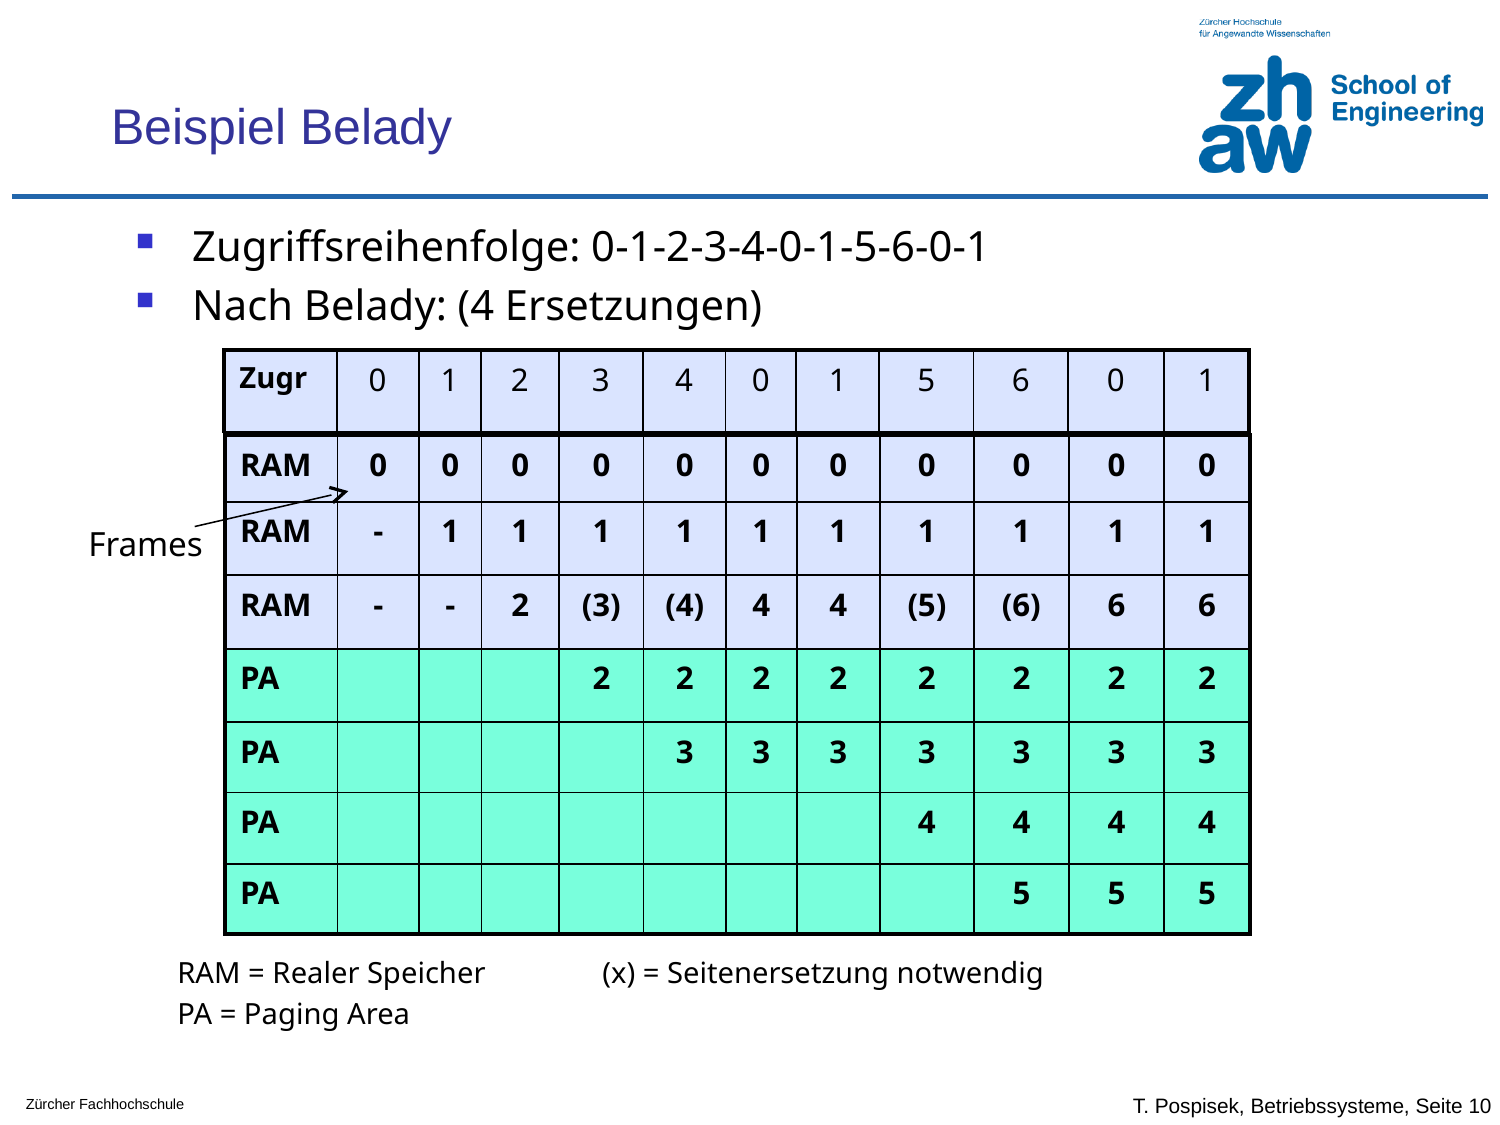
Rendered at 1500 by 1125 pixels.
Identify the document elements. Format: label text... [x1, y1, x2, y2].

table_cell [644, 865, 725, 932]
table_cell 5 [1070, 865, 1163, 932]
table_header 0 [881, 437, 973, 501]
list Zugriffsreihenfolge: 0-1-2-3-4-0-1-5-6-0-1 Nach Belady: (4 Ersetzungen) [120, 212, 1375, 375]
table_cell 2 [482, 576, 558, 648]
table_cell (4) [644, 576, 725, 648]
table_cell PA [227, 793, 337, 863]
table_cell [338, 723, 418, 792]
table_cell 1 [727, 503, 796, 574]
table_cell 3 [1070, 723, 1163, 792]
table_cell [798, 865, 879, 932]
table_cell [881, 865, 973, 932]
table_cell RAM [227, 503, 289, 518]
table_cell 4 [798, 576, 879, 648]
table_header 0 [975, 437, 1068, 501]
table_header 0 [420, 437, 481, 501]
table_cell 2 [560, 650, 643, 721]
table_header 1 [797, 352, 878, 431]
table_cell 3 [1165, 723, 1248, 792]
table_cell 2 [798, 650, 879, 721]
table_cell [560, 865, 643, 932]
table_cell [798, 793, 879, 863]
table_cell [482, 865, 558, 932]
table_cell [644, 793, 725, 863]
table_header 0 [338, 352, 418, 431]
table_header 5 [880, 352, 973, 431]
table_cell 1 [798, 503, 879, 574]
table_cell 6 [1165, 576, 1248, 648]
table_cell [420, 865, 481, 932]
table_cell 1 [975, 503, 1068, 574]
table_header 1 [420, 352, 480, 431]
text_box RAM = Realer Speicher (x) = Seitenersetzung notwendig PA = Paging Area [162, 946, 1363, 1047]
table_header 3 [560, 352, 642, 431]
table_cell [482, 793, 558, 863]
table_cell [338, 865, 418, 932]
table_cell 3 [975, 723, 1068, 792]
table_cell 2 [1070, 650, 1163, 721]
table_header 0 [338, 437, 418, 501]
table_header Zugr [226, 352, 336, 431]
table_cell 1 [1070, 503, 1163, 574]
table_cell PA [227, 650, 337, 721]
table_cell [420, 650, 481, 721]
table_cell 3 [644, 723, 725, 792]
table_cell 4 [1070, 793, 1163, 863]
table_cell 3 [881, 723, 973, 792]
table_header 0 [644, 437, 725, 501]
text_box Frames [73, 515, 219, 571]
table_cell RAM [227, 503, 337, 574]
title Beispiel Belady [96, 50, 1375, 163]
table_cell 3 [798, 723, 879, 792]
table_cell 2 [881, 650, 973, 721]
table_header 2 [482, 352, 558, 431]
table_cell 2 [644, 650, 725, 721]
table_cell 1 [560, 503, 643, 574]
table_cell 1 [420, 503, 481, 574]
table_cell [560, 723, 643, 792]
table_header 6 [974, 352, 1067, 431]
table_header RAM [227, 437, 337, 501]
table_cell [727, 793, 796, 863]
table_cell 6 [1070, 576, 1163, 648]
table_cell 2 [727, 650, 796, 721]
table_cell [482, 723, 558, 792]
table_cell [338, 793, 418, 863]
table_cell [560, 793, 643, 863]
table_cell - [338, 576, 418, 648]
table_header 0 [798, 437, 879, 501]
table_cell 3 [727, 723, 796, 792]
table_cell 5 [1165, 865, 1248, 932]
table_cell 2 [975, 650, 1068, 721]
table_cell 4 [881, 793, 973, 863]
picture [1199, 19, 1483, 173]
table_header 0 [727, 437, 796, 501]
table_header 0 [1070, 437, 1163, 501]
table_cell 1 [482, 503, 558, 574]
table_header 1 [1165, 352, 1247, 431]
table_cell - [338, 503, 418, 574]
table_cell (3) [560, 576, 643, 648]
table_cell - [420, 576, 481, 648]
table_cell PA [227, 723, 337, 792]
table_cell 2 [1165, 650, 1248, 721]
table_header 0 [1165, 437, 1248, 501]
table_header 0 [1069, 352, 1163, 431]
table_cell 5 [975, 865, 1068, 932]
table_cell 1 [1165, 503, 1248, 574]
table_header 0 [560, 437, 643, 501]
table_cell 1 [644, 503, 725, 574]
table_cell RAM [227, 576, 337, 648]
table_cell [420, 723, 481, 792]
table_header 0 [482, 437, 558, 501]
table_cell 4 [975, 793, 1068, 863]
table_cell [420, 793, 481, 863]
table_cell 4 [727, 576, 796, 648]
table_header 4 [644, 352, 725, 431]
table_cell (5) [881, 576, 973, 648]
table_header 0 [726, 352, 795, 431]
table_cell 1 [881, 503, 973, 574]
table_cell PA [227, 865, 337, 932]
table_cell 4 [1165, 793, 1248, 863]
table_cell [338, 650, 418, 721]
table_cell [482, 650, 558, 721]
table_cell [727, 865, 796, 932]
table_cell (6) [975, 576, 1068, 648]
